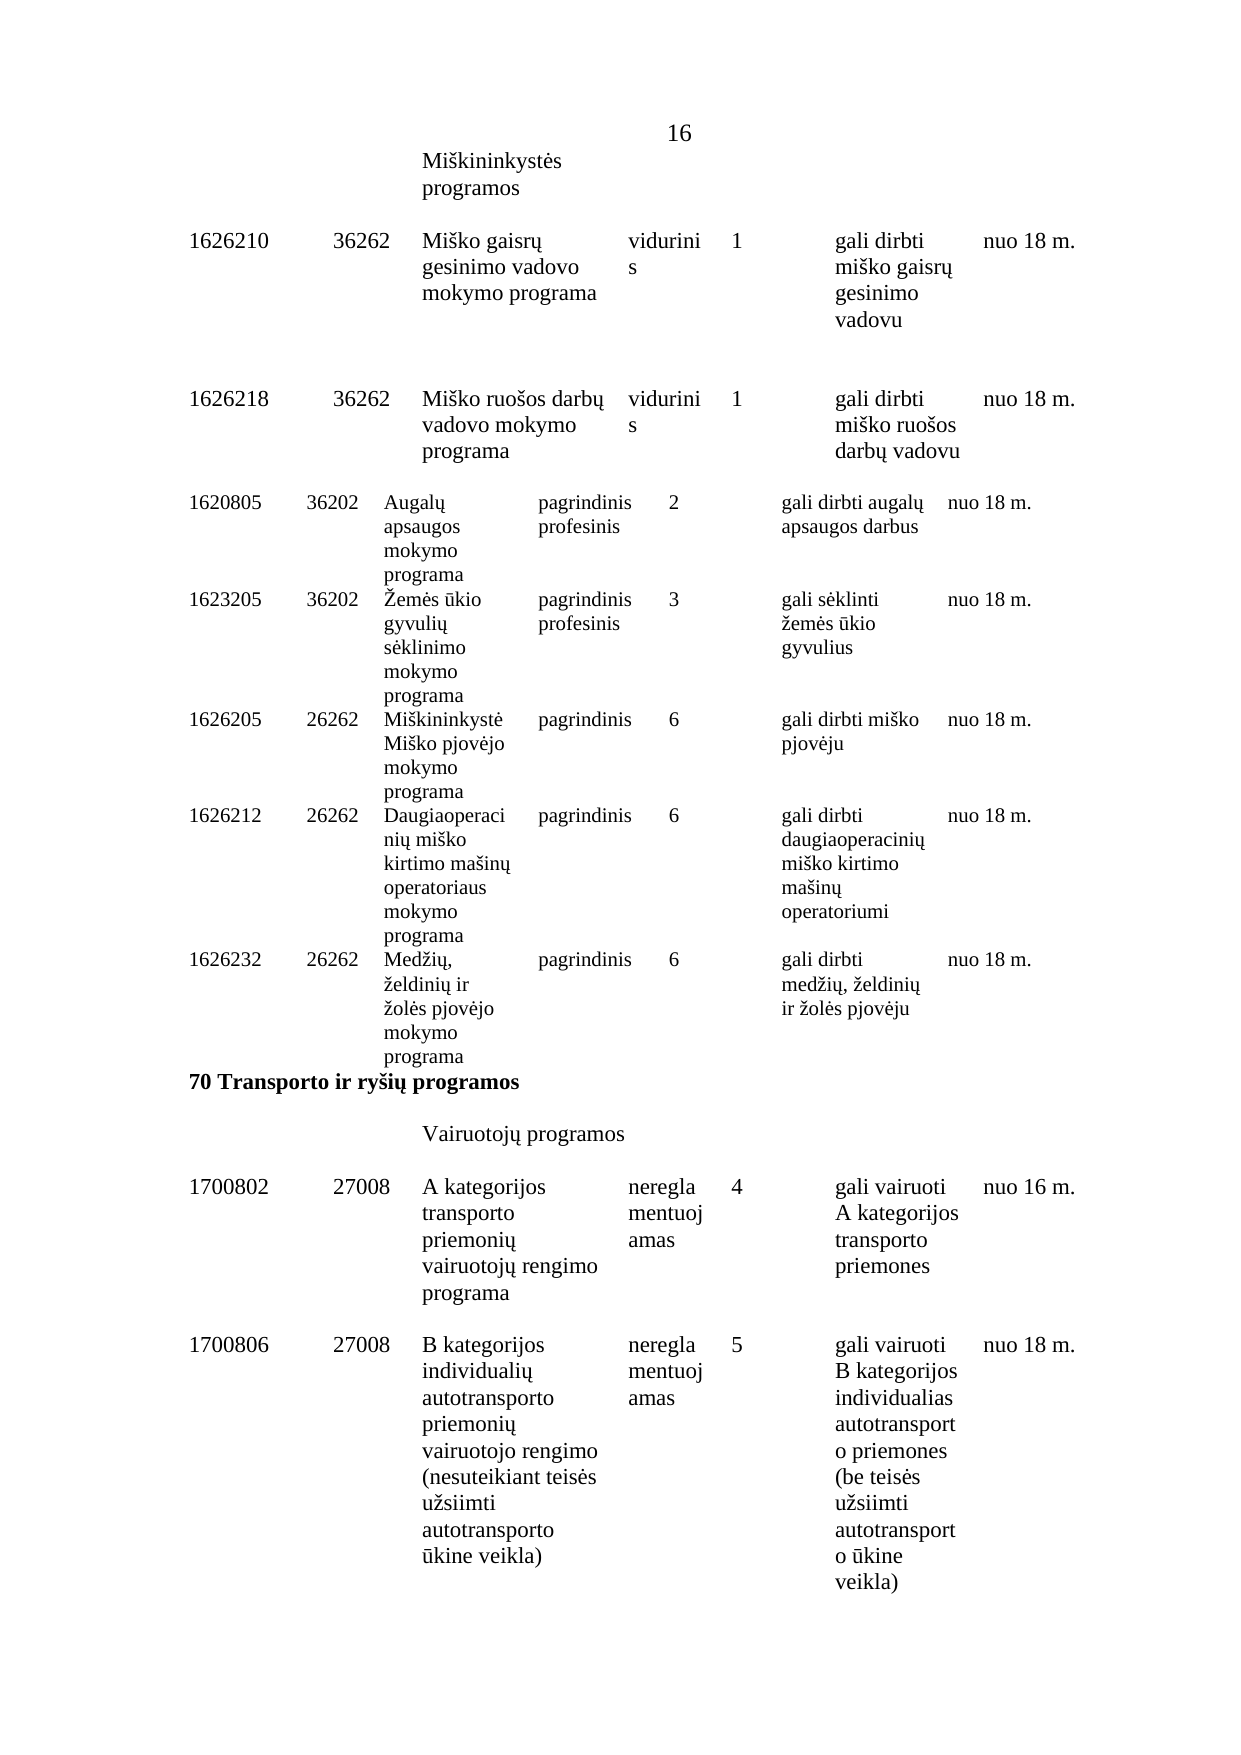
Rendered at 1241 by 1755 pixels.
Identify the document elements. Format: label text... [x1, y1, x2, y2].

table_cell [972, 1120, 1105, 1147]
table_cell [411, 1094, 617, 1120]
table_cell [411, 359, 617, 385]
table_cell [1181, 948, 1217, 1068]
table_cell [972, 1068, 1105, 1094]
table_cell [824, 1094, 972, 1120]
table_cell [720, 359, 823, 385]
table_cell Daugiaoperacinių miško kirtimo mašinų operatoriaus mokymo programa [373, 803, 527, 947]
table_cell nuo 18 m. [936, 948, 1067, 1068]
table_cell [1067, 586, 1181, 707]
table_cell [1224, 227, 1240, 332]
table_cell 6 [658, 803, 770, 947]
table_cell [1105, 1094, 1217, 1120]
table_cell [720, 1094, 823, 1120]
table_cell gali dirbti augalų apsaugos darbus [770, 490, 936, 586]
table_cell [1224, 490, 1240, 586]
table_cell [617, 438, 720, 464]
table_cell [1105, 1068, 1217, 1094]
table_cell [720, 332, 823, 358]
table_cell [1105, 464, 1217, 490]
table_cell [1105, 1463, 1217, 1516]
table_cell [720, 1305, 823, 1331]
table_cell [1224, 1384, 1240, 1437]
table_cell [617, 148, 720, 200]
table_cell [411, 464, 617, 490]
table_cell [1217, 490, 1223, 586]
table_cell 36262 [322, 227, 411, 332]
table_cell [1217, 332, 1223, 358]
table_cell [824, 200, 972, 227]
table_cell [1224, 1437, 1240, 1463]
table_cell [1224, 332, 1240, 358]
table_cell pagrindinis [527, 803, 657, 947]
table_cell [177, 1516, 322, 1595]
table_cell [972, 148, 1105, 200]
table_cell [1224, 385, 1240, 437]
table_cell 70 Transporto ir ryšių programos [177, 1068, 972, 1094]
table_cell [322, 1120, 411, 1147]
table_cell Vairuotojų programos [411, 1120, 972, 1147]
table_cell Miškininkystė Miško pjovėjo mokymo programa [373, 707, 527, 803]
table_cell [824, 1279, 972, 1305]
table_cell [1181, 803, 1217, 947]
table_cell [1105, 1331, 1217, 1384]
table_cell 26262 [295, 803, 372, 947]
table_cell [1181, 490, 1217, 586]
table_cell [322, 1279, 411, 1305]
table_cell [1224, 1094, 1240, 1120]
table_cell [177, 1226, 322, 1278]
table_cell [972, 1516, 1105, 1595]
table_cell [1217, 1226, 1223, 1278]
table_cell [1105, 1305, 1217, 1331]
table_cell [1217, 464, 1223, 490]
table_cell [322, 200, 411, 227]
table_cell [617, 1147, 720, 1173]
table_cell 1 [720, 385, 823, 437]
table_cell [177, 148, 322, 200]
table_cell [617, 1094, 720, 1120]
table_cell [720, 1147, 823, 1173]
table_cell B kategorijos individualių [411, 1331, 617, 1384]
table_cell [617, 359, 720, 385]
table_cell [1105, 200, 1217, 227]
table_cell [177, 359, 322, 385]
table_cell [720, 1437, 823, 1463]
table_cell [411, 200, 617, 227]
table_cell [1217, 1173, 1223, 1226]
table_cell [1105, 1279, 1217, 1305]
table_cell [1181, 707, 1217, 803]
table_cell [322, 359, 411, 385]
table_cell [1224, 1331, 1240, 1384]
table_cell Augalų apsaugos mokymo programa [373, 490, 527, 586]
table_cell [824, 359, 972, 385]
table_cell (nesuteikiant teisės užsiimti [411, 1463, 617, 1516]
table_cell nuo 18 m. [936, 490, 1067, 586]
table_cell [617, 200, 720, 227]
table_cell 1626210 [177, 227, 322, 332]
table_cell [322, 1305, 411, 1331]
table_cell 2 [658, 490, 770, 586]
table_cell 27008 [322, 1331, 411, 1384]
table_cell [972, 1226, 1105, 1278]
table_cell [720, 1516, 823, 1595]
table_cell [972, 1384, 1105, 1437]
table_cell [617, 1437, 720, 1463]
table_cell [1224, 438, 1240, 464]
table_cell pagrindinis [527, 948, 657, 1068]
table_cell [1105, 227, 1217, 332]
table_cell [972, 1094, 1105, 1120]
table_cell [617, 332, 720, 358]
table_cell [824, 1305, 972, 1331]
table_cell [720, 1279, 823, 1305]
table_cell [322, 148, 411, 200]
table_cell [1217, 1331, 1223, 1384]
table_cell Miško gaisrų gesinimo vadovo mokymo programa [411, 227, 617, 358]
table_cell [322, 438, 411, 464]
table_cell [1217, 1463, 1223, 1516]
table_cell pagrindinis [527, 707, 657, 803]
table_cell gali vairuoti B kategorijos individualias autotransporto priemones (be teisės užsiimti autotransporto ūkine veikla) [824, 1331, 972, 1595]
table_cell [972, 359, 1105, 385]
table_cell vairuotojo rengimo [411, 1437, 617, 1463]
table_cell [1217, 200, 1223, 227]
table_cell [617, 464, 720, 490]
table_cell [1217, 1305, 1223, 1331]
table_cell [1105, 1516, 1217, 1595]
table_cell [322, 464, 411, 490]
table_cell [322, 1463, 411, 1516]
table_cell 26262 [295, 948, 372, 1068]
table_cell [972, 464, 1105, 490]
table_cell nuo 18 m. [936, 803, 1067, 947]
table_cell nuo 18 m. [936, 586, 1067, 707]
table_cell Medžių, želdinių ir žolės pjovėjo mokymo programa [373, 948, 527, 1068]
table_cell Miškininkystės programos [411, 148, 617, 200]
table_cell [177, 1437, 322, 1463]
table_cell [972, 1305, 1105, 1331]
table_cell nuo 18 m. [972, 385, 1105, 437]
table_cell [322, 1226, 411, 1278]
table_cell [1224, 803, 1240, 947]
table_cell 5 [720, 1331, 823, 1384]
table_cell [1217, 1147, 1223, 1173]
table_cell [720, 1384, 823, 1437]
table_cell 1626218 [177, 385, 322, 437]
table_cell [1224, 586, 1240, 707]
table_cell [1217, 586, 1223, 707]
table_cell [1224, 464, 1240, 490]
table_cell 1626232 [177, 948, 295, 1068]
table_cell Žemės ūkio gyvulių sėklinimo mokymo programa [373, 586, 527, 707]
table_cell nuo 18 m. [972, 1331, 1105, 1384]
table_cell [1217, 1120, 1223, 1147]
table_cell [1217, 1279, 1223, 1305]
table_cell 36262 [322, 385, 411, 437]
table_cell [1217, 148, 1223, 200]
table_cell programa [411, 1279, 617, 1305]
table_cell [177, 1120, 322, 1147]
table_cell [1224, 1147, 1240, 1173]
table_cell [1224, 1068, 1240, 1094]
table_cell priemonių vairuotojų rengimo [411, 1226, 617, 1278]
table_cell [177, 1305, 322, 1331]
table_cell [972, 438, 1105, 464]
table_cell [1224, 948, 1240, 1068]
table_cell [177, 1094, 322, 1120]
table_cell vidurinis [617, 385, 720, 437]
table_cell [1224, 359, 1240, 385]
table_cell nuo 18 m. [972, 227, 1105, 332]
table_cell [322, 332, 411, 358]
table_cell [617, 1516, 720, 1595]
table_cell [177, 200, 322, 227]
table_cell [972, 1147, 1105, 1173]
table_cell [411, 1147, 617, 1173]
table_cell [1217, 1094, 1223, 1120]
table_cell [1105, 385, 1217, 437]
table_cell [1217, 438, 1223, 464]
table_cell 36202 [295, 586, 372, 707]
table_cell pagrindinis profesinis [527, 586, 657, 707]
table_cell [322, 1147, 411, 1173]
table_cell [411, 1305, 617, 1331]
table_cell [1217, 707, 1223, 803]
table_cell [1217, 948, 1223, 1068]
table_cell gali dirbti miško ruošos [824, 385, 972, 437]
table_cell [1224, 1120, 1240, 1147]
table_cell [1217, 1516, 1223, 1595]
table_cell [1217, 1384, 1223, 1437]
table_cell [1224, 1516, 1240, 1595]
table_cell [720, 1226, 823, 1278]
table_cell [617, 1305, 720, 1331]
table_cell nereglamentuojamas [617, 1173, 720, 1278]
table_cell [1105, 438, 1217, 464]
table_cell [1217, 227, 1223, 332]
table_cell [1105, 148, 1217, 200]
table_cell 1700802 [177, 1173, 322, 1226]
table_cell 1 [720, 227, 823, 332]
table_cell [1217, 803, 1223, 947]
table_cell gali dirbti miško gaisrų gesinimo vadovu [824, 227, 972, 332]
table_cell gali dirbti miško pjovėju [770, 707, 936, 803]
table_cell [617, 1279, 720, 1305]
table_cell [177, 1147, 322, 1173]
table_cell [1224, 1226, 1240, 1278]
table_cell transporto priemones [824, 1226, 972, 1278]
table_cell [1224, 1279, 1240, 1305]
table_cell [824, 332, 972, 358]
table_cell [1217, 385, 1223, 437]
table_cell [1105, 1384, 1217, 1437]
table_cell 36202 [295, 490, 372, 586]
table_cell [1105, 1437, 1217, 1463]
table_cell [1224, 1463, 1240, 1516]
table_cell nuo 18 m. [936, 707, 1067, 803]
table_cell autotransporto ūkine veikla) [411, 1516, 617, 1595]
table_cell Miško ruošos darbų vadovo mokymo programa [411, 385, 617, 464]
table_cell [1067, 948, 1181, 1068]
table_cell [1181, 586, 1217, 707]
table_cell A kategorijos transporto [411, 1173, 617, 1226]
table_cell [972, 1437, 1105, 1463]
table_cell [177, 332, 322, 358]
table_cell [177, 464, 322, 490]
table_cell [322, 1094, 411, 1120]
table_cell [617, 1463, 720, 1516]
table_cell [1224, 1173, 1240, 1226]
table_cell gali vairuoti A kategorijos [824, 1173, 972, 1226]
table_cell 1700806 [177, 1331, 322, 1384]
table_cell [1105, 359, 1217, 385]
table_cell [824, 148, 972, 200]
table_cell [1224, 148, 1240, 200]
table_cell [972, 1279, 1105, 1305]
table_cell [720, 148, 823, 200]
table_cell [720, 438, 823, 464]
table_cell [720, 464, 823, 490]
table_cell [1105, 1226, 1217, 1278]
table_cell [177, 1463, 322, 1516]
table_cell [720, 200, 823, 227]
table_cell 6 [658, 948, 770, 1068]
table_cell [1224, 1305, 1240, 1331]
table_cell nuo 16 m. [972, 1173, 1105, 1226]
table_cell gali sėklinti žemės ūkio gyvulius [770, 586, 936, 707]
table_cell autotransporto priemonių [411, 1384, 617, 1437]
table_cell [1217, 359, 1223, 385]
table_cell vidurinis [617, 227, 720, 332]
table_cell [972, 200, 1105, 227]
table_cell [1105, 1147, 1217, 1173]
table_cell darbų vadovu [824, 438, 972, 464]
table_cell 1626205 [177, 707, 295, 803]
table_cell [1067, 803, 1181, 947]
table_cell [1105, 1120, 1217, 1147]
table_cell [972, 332, 1105, 358]
table_cell [177, 1384, 322, 1437]
table_cell gali dirbti daugiaoperacinių miško kirtimo mašinų operatoriumi [770, 803, 936, 947]
table_cell [824, 464, 972, 490]
table_cell [1067, 490, 1181, 586]
table_cell 27008 [322, 1173, 411, 1226]
table_cell [1105, 1173, 1217, 1226]
table_cell 4 [720, 1173, 823, 1226]
table_cell 1620805 [177, 490, 295, 586]
table_cell [972, 1463, 1105, 1516]
table_cell [1224, 200, 1240, 227]
table_cell pagrindinis profesinis [527, 490, 657, 586]
table_cell [824, 1147, 972, 1173]
table_cell 1626212 [177, 803, 295, 947]
table_cell [1067, 707, 1181, 803]
table_cell [322, 1516, 411, 1595]
table_cell [1224, 707, 1240, 803]
table_cell [322, 1384, 411, 1437]
table_cell gali dirbti medžių, želdinių ir žolės pjovėju [770, 948, 936, 1068]
table_cell [1105, 332, 1217, 358]
table_cell [177, 1279, 322, 1305]
table_cell 6 [658, 707, 770, 803]
table_cell [177, 438, 322, 464]
table_cell 1623205 [177, 586, 295, 707]
table_cell [1217, 1437, 1223, 1463]
table_cell [322, 1437, 411, 1463]
table_cell 3 [658, 586, 770, 707]
table_cell nereglamentuojamas [617, 1331, 720, 1437]
table_cell [1217, 1068, 1223, 1094]
table_cell [720, 1463, 823, 1516]
table_cell 26262 [295, 707, 372, 803]
